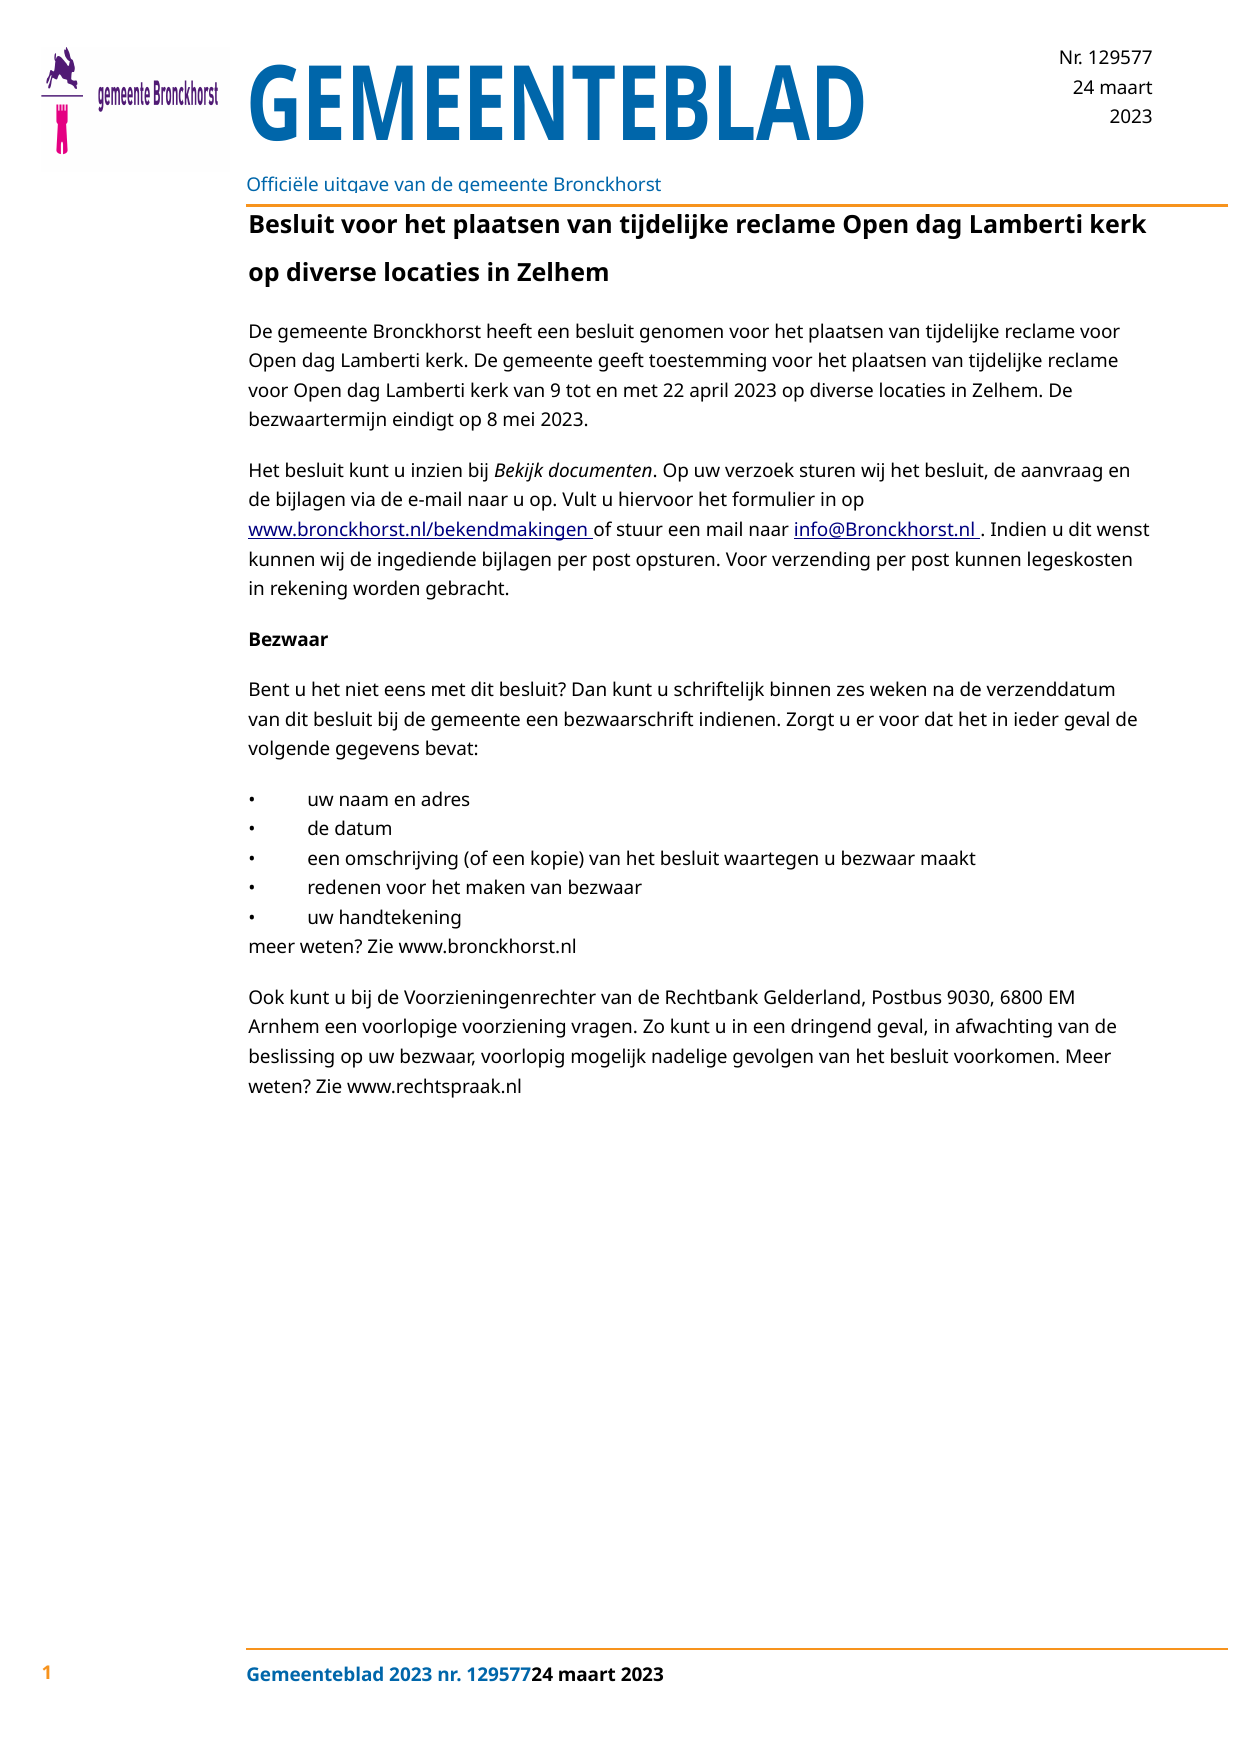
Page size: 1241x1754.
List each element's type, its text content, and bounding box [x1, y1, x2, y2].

list uw naam en adres [248, 786, 1152, 812]
text Bezwaar [248, 626, 1152, 652]
text Besluit voor het plaatsen van tijdelijke reclame Open dag Lamberti kerk op diverse locaties in Zelhem [248, 207, 1152, 288]
picture [41, 47, 231, 172]
text meer weten? Zie www.bronckhorst.nl [248, 934, 1152, 959]
list redenen voor het maken van bezwaar [248, 874, 1152, 900]
text Bent u het niet eens met dit besluit? Dan kunt u schriftelijk binnen zes weken na de verzenddatum van dit besluit bij de gemeente een bezwaarschrift indienen. Zorgt u er voor dat het in ieder geval de volgende gegevens bevat: [248, 676, 1152, 761]
list uw handtekening [248, 904, 1152, 930]
text De gemeente Bronckhorst heeft een besluit genomen voor het plaatsen van tijdelijke reclame voor Open dag Lamberti kerk. De gemeente geeft toestemming voor het plaatsen van tijdelijke reclame voor Open dag Lamberti kerk van 9 tot en met 22 april 2023 op diverse locaties in Zelhem. De bezwaartermijn eindigt op 8 mei 2023. [248, 318, 1152, 432]
list de datum [248, 815, 1152, 841]
text Het besluit kunt u inzien bij Bekijk documenten. Op uw verzoek sturen wij het besluit, de aanvraag en de bijlagen via de e-mail naar u op. Vult u hiervoor het formulier in op www.bronckhorst.nl/bekendmakingen of stuur een mail naar info@Bronckhorst.nl . Indien u dit wenst kunnen wij de ingediende bijlagen per post opsturen. Voor verzending per post kunnen legeskosten in rekening worden gebracht. [248, 457, 1152, 601]
list een omschrijving (of een kopie) van het besluit waartegen u bezwaar maakt [248, 845, 1152, 871]
text Ook kunt u bij de Voorzieningenrechter van de Rechtbank Gelderland, Postbus 9030, 6800 EM Arnhem een voorlopige voorziening vragen. Zo kunt u in een dringend geval, in afwachting van de beslissing op uw bezwaar, voorlopig mogelijk nadelige gevolgen van het besluit voorkomen. Meer weten? Zie www.rechtspraak.nl [248, 984, 1152, 1099]
